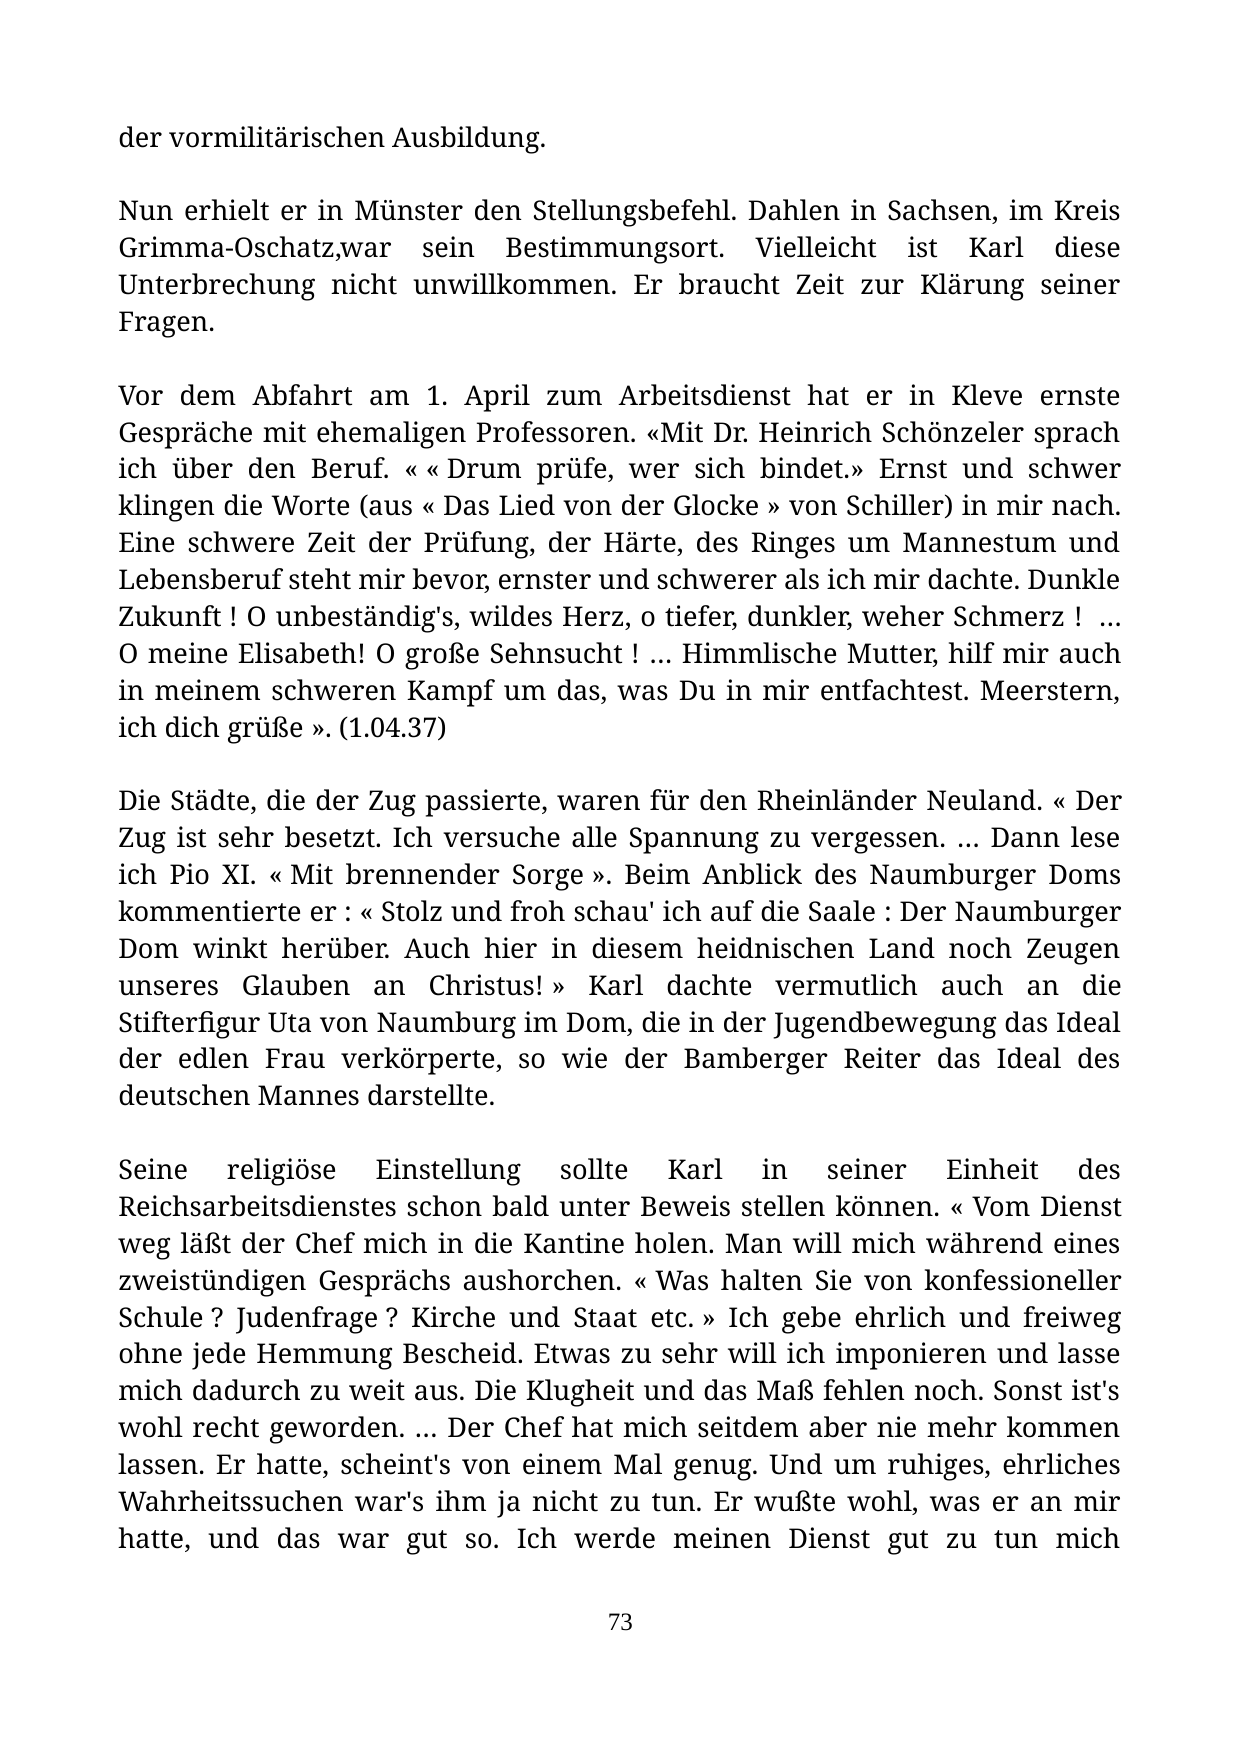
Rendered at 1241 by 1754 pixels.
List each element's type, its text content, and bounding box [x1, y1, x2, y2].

text Seine religiöse Einstellung sollte Karl in seiner Einheit des Reichsarbeitsdienstes schon bald unter Beweis stellen können. « Vom Dienst weg läßt der Chef mich in die Kantine holen. Man will mich während eines zweistündigen Gesprächs aushorchen. « Was halten Sie von konfessioneller Schule ? Judenfrage ? Kirche und Staat etc. » Ich gebe ehrlich und freiweg ohne jede Hemmung Bescheid. Etwas zu sehr will ich imponieren und lasse mich dadurch zu weit aus. Die Klugheit und das Maß fehlen noch. Sonst ist's wohl recht geworden. … Der Chef hat mich seitdem aber nie mehr kommen lassen. Er hatte, scheint's von einem Mal genug. Und um ruhiges, ehrliches Wahrheitssuchen war's ihm ja nicht zu tun. Er wußte wohl, was er an mir hatte, und das war gut so. Ich werde meinen Dienst gut zu tun mich [118, 1151, 1122, 1556]
text der vormilitärischen Ausbildung. [118, 118, 1122, 155]
text Nun erhielt er in Münster den Stellungsbefehl. Dahlen in Sachsen, im Kreis Grimma-Oschatz,war sein Bestimmungsort. Vielleicht ist Karl diese Unterbrechung nicht unwillkommen. Er braucht Zeit zur Klärung seiner Fragen. [118, 192, 1122, 339]
text Vor dem Abfahrt am 1. April zum Arbeitsdienst hat er in Kleve ernste Gespräche mit ehemaligen Professoren. «Mit Dr. Heinrich Schönzeler sprach ich über den Beruf. « « Drum prüfe, wer sich bindet.» Ernst und schwer klingen die Worte (aus « Das Lied von der Glocke » von Schiller) in mir nach. Eine schwere Zeit der Prüfung, der Härte, des Ringes um Mannestum und Lebensberuf steht mir bevor, ernster und schwerer als ich mir dachte. Dunkle Zukunft ! O unbeständig's, wildes Herz, o tiefer, dunkler, weher Schmerz ! … O meine Elisabeth! O große Sehnsucht ! … Himmlische Mutter, hilf mir auch in meinem schweren Kampf um das, was Du in mir entfachtest. Meerstern, ich dich grüße ». (1.04.37) [118, 376, 1122, 745]
text Die Städte, die der Zug passierte, waren für den Rheinländer Neuland. « Der Zug ist sehr besetzt. Ich versuche alle Spannung zu vergessen. … Dann lese ich Pio XI. « Mit brennender Sorge ». Beim Anblick des Naumburger Doms kommentierte er : « Stolz und froh schau' ich auf die Saale : Der Naumburger Dom winkt herüber. Auch hier in diesem heidnischen Land noch Zeugen unseres Glauben an Christus! » Karl dachte vermutlich auch an die Stifterfigur Uta von Naumburg im Dom, die in der Jugendbewegung das Ideal der edlen Frau verkörperte, so wie der Bamberger Reiter das Ideal des deutschen Mannes darstellte. [118, 782, 1122, 1114]
